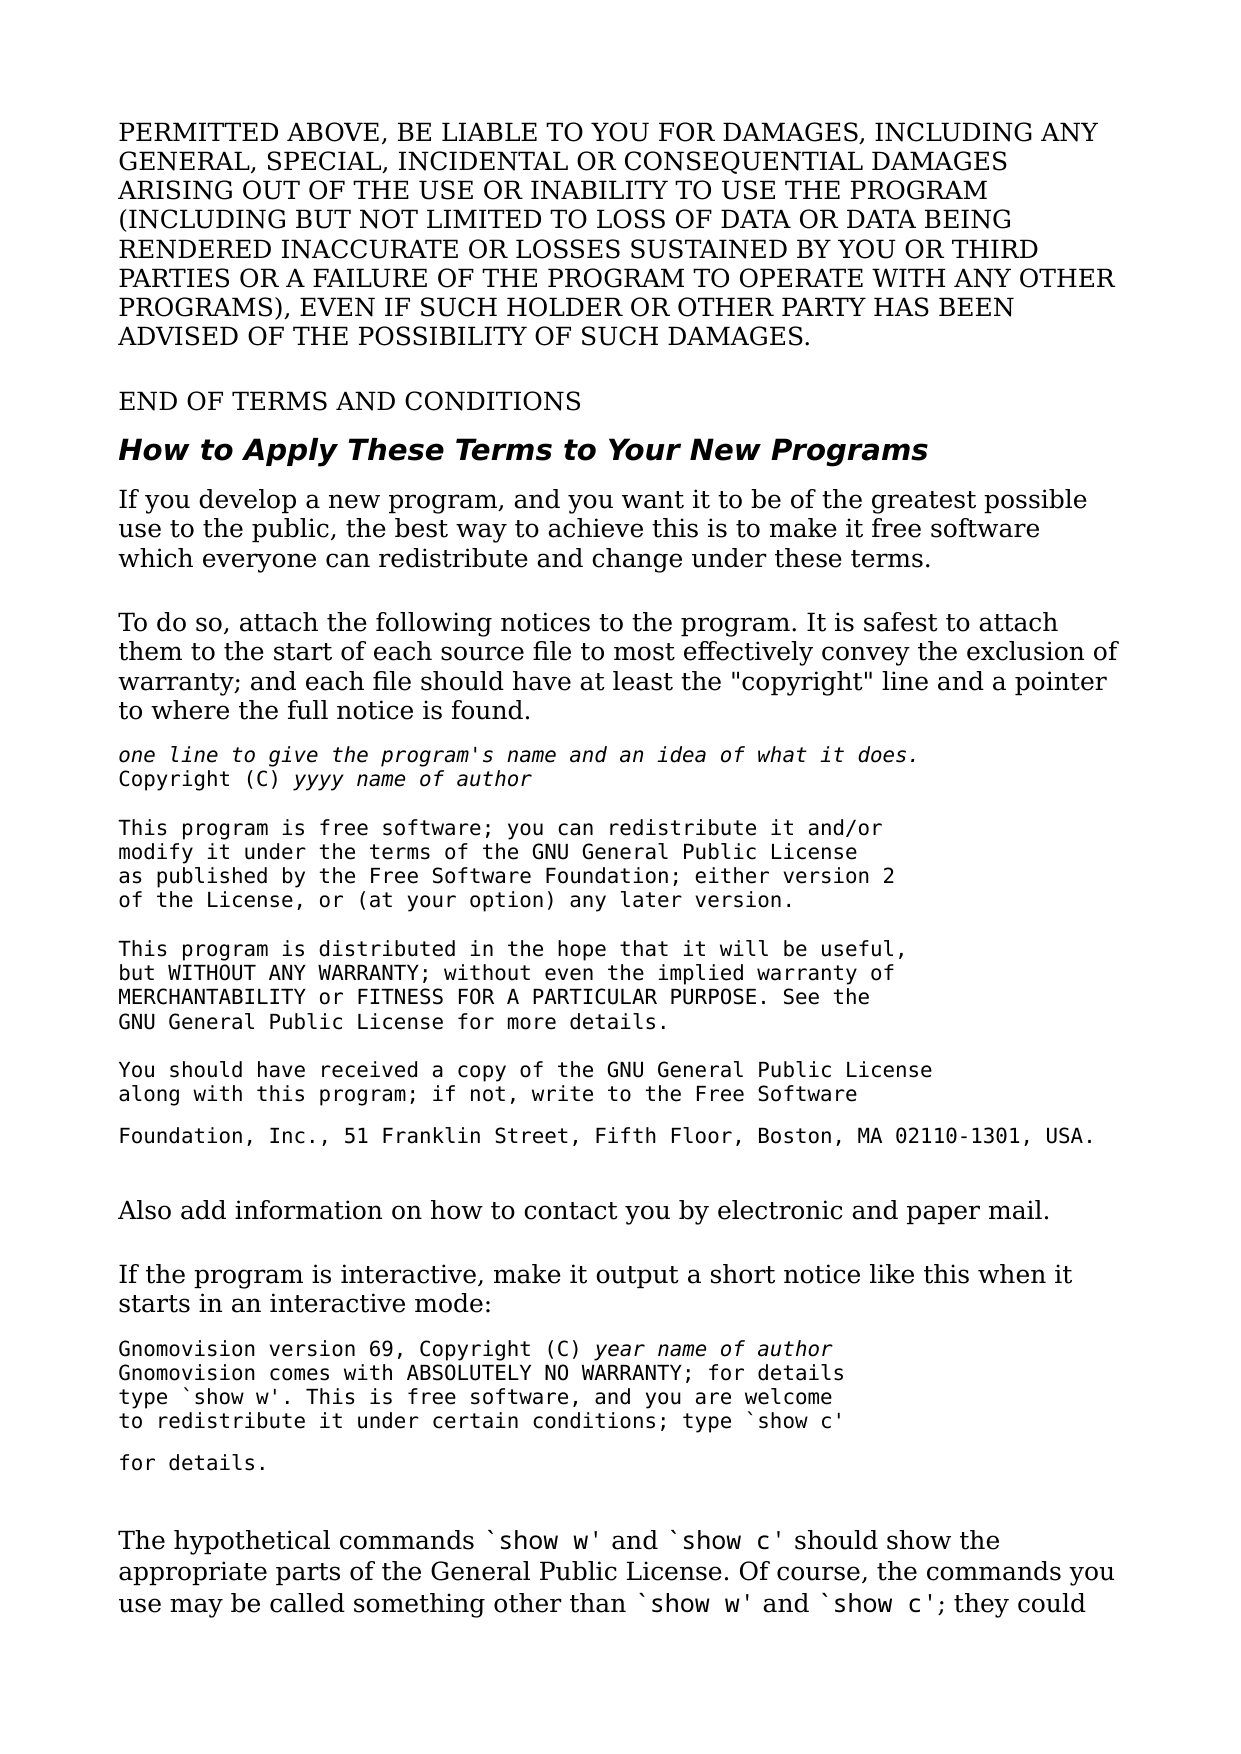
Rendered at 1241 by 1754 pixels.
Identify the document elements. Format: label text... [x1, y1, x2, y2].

text to redistribute it under certain conditions; type `show c' [118, 1409, 1122, 1434]
text Copyright (C) yyyy name of author [118, 767, 1122, 791]
text END OF TERMS AND CONDITIONS [118, 387, 1122, 416]
text Also add information on how to contact you by electronic and paper mail. [118, 1196, 1122, 1225]
text but WITHOUT ANY WARRANTY; without even the implied warranty of [118, 961, 1122, 985]
text This program is free software; you can redistribute it and/or [118, 816, 1122, 840]
subtitle How to Apply These Terms to Your New Programs [118, 434, 1122, 468]
text modify it under the terms of the GNU General Public License [118, 840, 1122, 864]
text as published by the Free Software Foundation; either version 2 [118, 864, 1122, 888]
text PERMITTED ABOVE, BE LIABLE TO YOU FOR DAMAGES, INCLUDING ANY GENERAL, SPECIAL, INCIDENTAL OR CONSEQUENTIAL DAMAGES ARISING OUT OF THE USE OR INABILITY TO USE THE PROGRAM (INCLUDING BUT NOT LIMITED TO LOSS OF DATA OR DATA BEING RENDERED INACCURATE OR LOSSES SUSTAINED BY YOU OR THIRD PARTIES OR A FAILURE OF THE PROGRAM TO OPERATE WITH ANY OTHER PROGRAMS), EVEN IF SUCH HOLDER OR OTHER PARTY HAS BEEN ADVISED OF THE POSSIBILITY OF SUCH DAMAGES. [118, 118, 1122, 351]
text Gnomovision version 69, Copyright (C) year name of author [118, 1337, 1122, 1361]
text To do so, attach the following notices to the program. It is safest to attach them to the start of each source file to most effectively convey the exclusion of warranty; and each file should have at least the "copyright" line and a pointer to where the full notice is found. [118, 608, 1122, 725]
text You should have received a copy of the GNU General Public License [118, 1058, 1122, 1082]
text If the program is interactive, make it output a short notice like this when it starts in an interactive mode: [118, 1261, 1122, 1319]
text one line to give the program's name and an idea of what it does. [118, 743, 1122, 767]
text The hypothetical commands `show w' and `show c' should show the appropriate parts of the General Public License. Of course, the commands you use may be called something other than `show w' and `show c'; they could [118, 1523, 1122, 1620]
text If you develop a new program, and you want it to be of the greatest possible use to the public, the best way to achieve this is to make it free software which everyone can redistribute and change under these terms. [118, 485, 1122, 573]
text for details. [118, 1451, 1122, 1476]
text Gnomovision comes with ABSOLUTELY NO WARRANTY; for details [118, 1361, 1122, 1385]
text along with this program; if not, write to the Free Software [118, 1082, 1122, 1107]
text of the License, or (at your option) any later version. [118, 888, 1122, 913]
text type `show w'. This is free software, and you are welcome [118, 1385, 1122, 1409]
text MERCHANTABILITY or FITNESS FOR A PARTICULAR PURPOSE. See the [118, 985, 1122, 1010]
text This program is distributed in the hope that it will be useful, [118, 937, 1122, 961]
text Foundation, Inc., 51 Franklin Street, Fifth Floor, Boston, MA 02110-1301, USA. [118, 1124, 1122, 1149]
text GNU General Public License for more details. [118, 1010, 1122, 1034]
